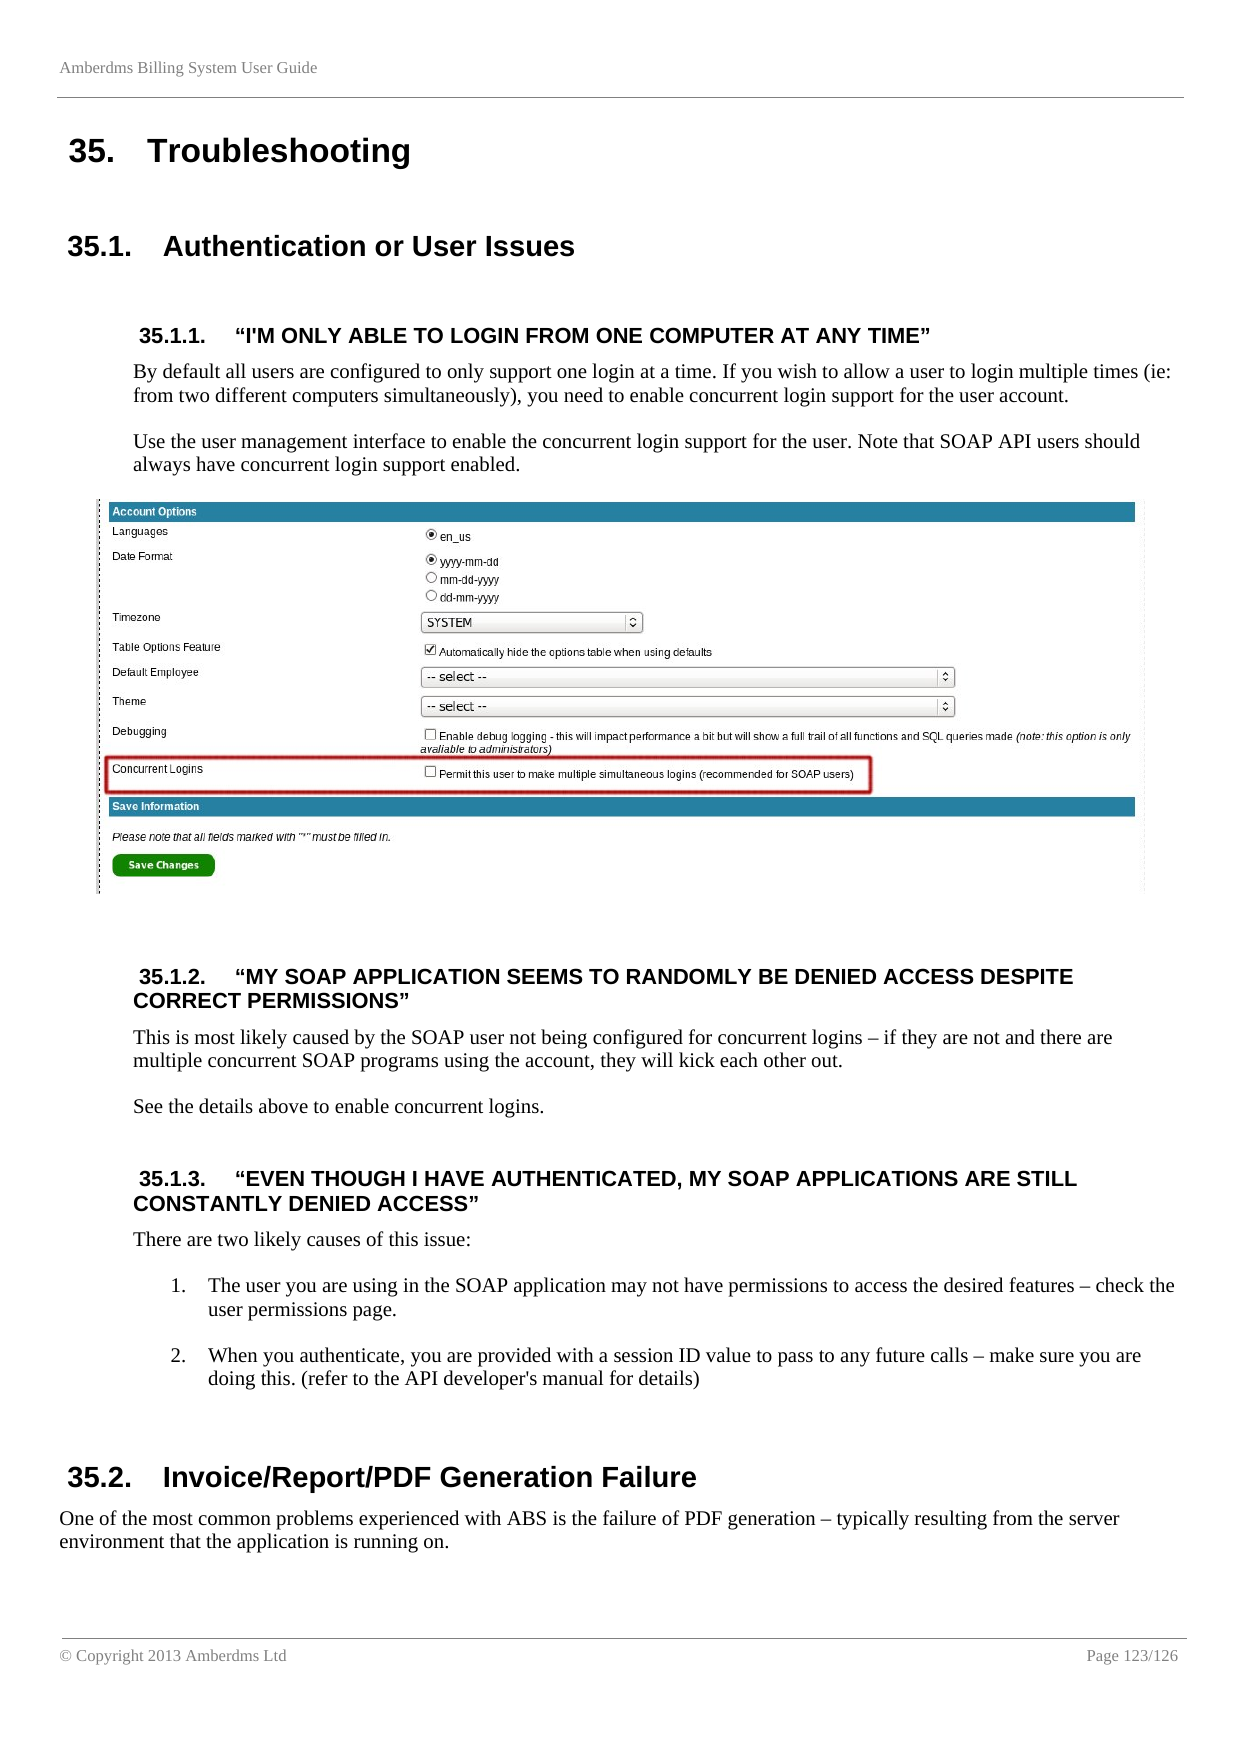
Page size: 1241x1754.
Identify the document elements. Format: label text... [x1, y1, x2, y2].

text By default all users are configured to only support one login at a time. If you wish to allow a user to login multiple times (ie: from two different computers simultaneously), you need to enable concurrent login support for the user account. [133, 360, 1181, 407]
picture [96, 499, 1145, 894]
text One of the most common problems experienced with ABS is the failure of PDF generation – typically resulting from the server environment that the application is running on. [59, 1506, 1181, 1553]
subtitle “I'm only able to login from one computer at any time” [133, 323, 1181, 348]
subtitle Authentication or User Issues [59, 230, 1181, 263]
text Use the user management interface to enable the concurrent login support for the user. Note that SOAP API users should always have concurrent login support enabled. [133, 430, 1181, 476]
subtitle Invoice/Report/PDF Generation Failure [59, 1461, 1181, 1494]
text There are two likely causes of this issue: [133, 1228, 1181, 1251]
subtitle “Even though I have authenticated, my SOAP applications are still constantly denied access” [133, 1167, 1181, 1216]
subtitle Troubleshooting [59, 132, 1181, 169]
subtitle “My SOAP application seems to randomly be denied access despite correct permissions” [133, 964, 1181, 1013]
text See the details above to enable concurrent logins. [133, 1095, 1181, 1118]
list The user you are using in the SOAP application may not have permissions to access the desired features – check the user permissions page. [170, 1274, 1181, 1321]
list When you authenticate, you are provided with a session ID value to pass to any future calls – make sure you are doing this. (refer to the API developer's manual for details) [170, 1344, 1181, 1390]
text This is most likely caused by the SOAP user not being configured for concurrent logins – if they are not and there are multiple concurrent SOAP programs using the account, they will kick each other out. [133, 1026, 1181, 1072]
